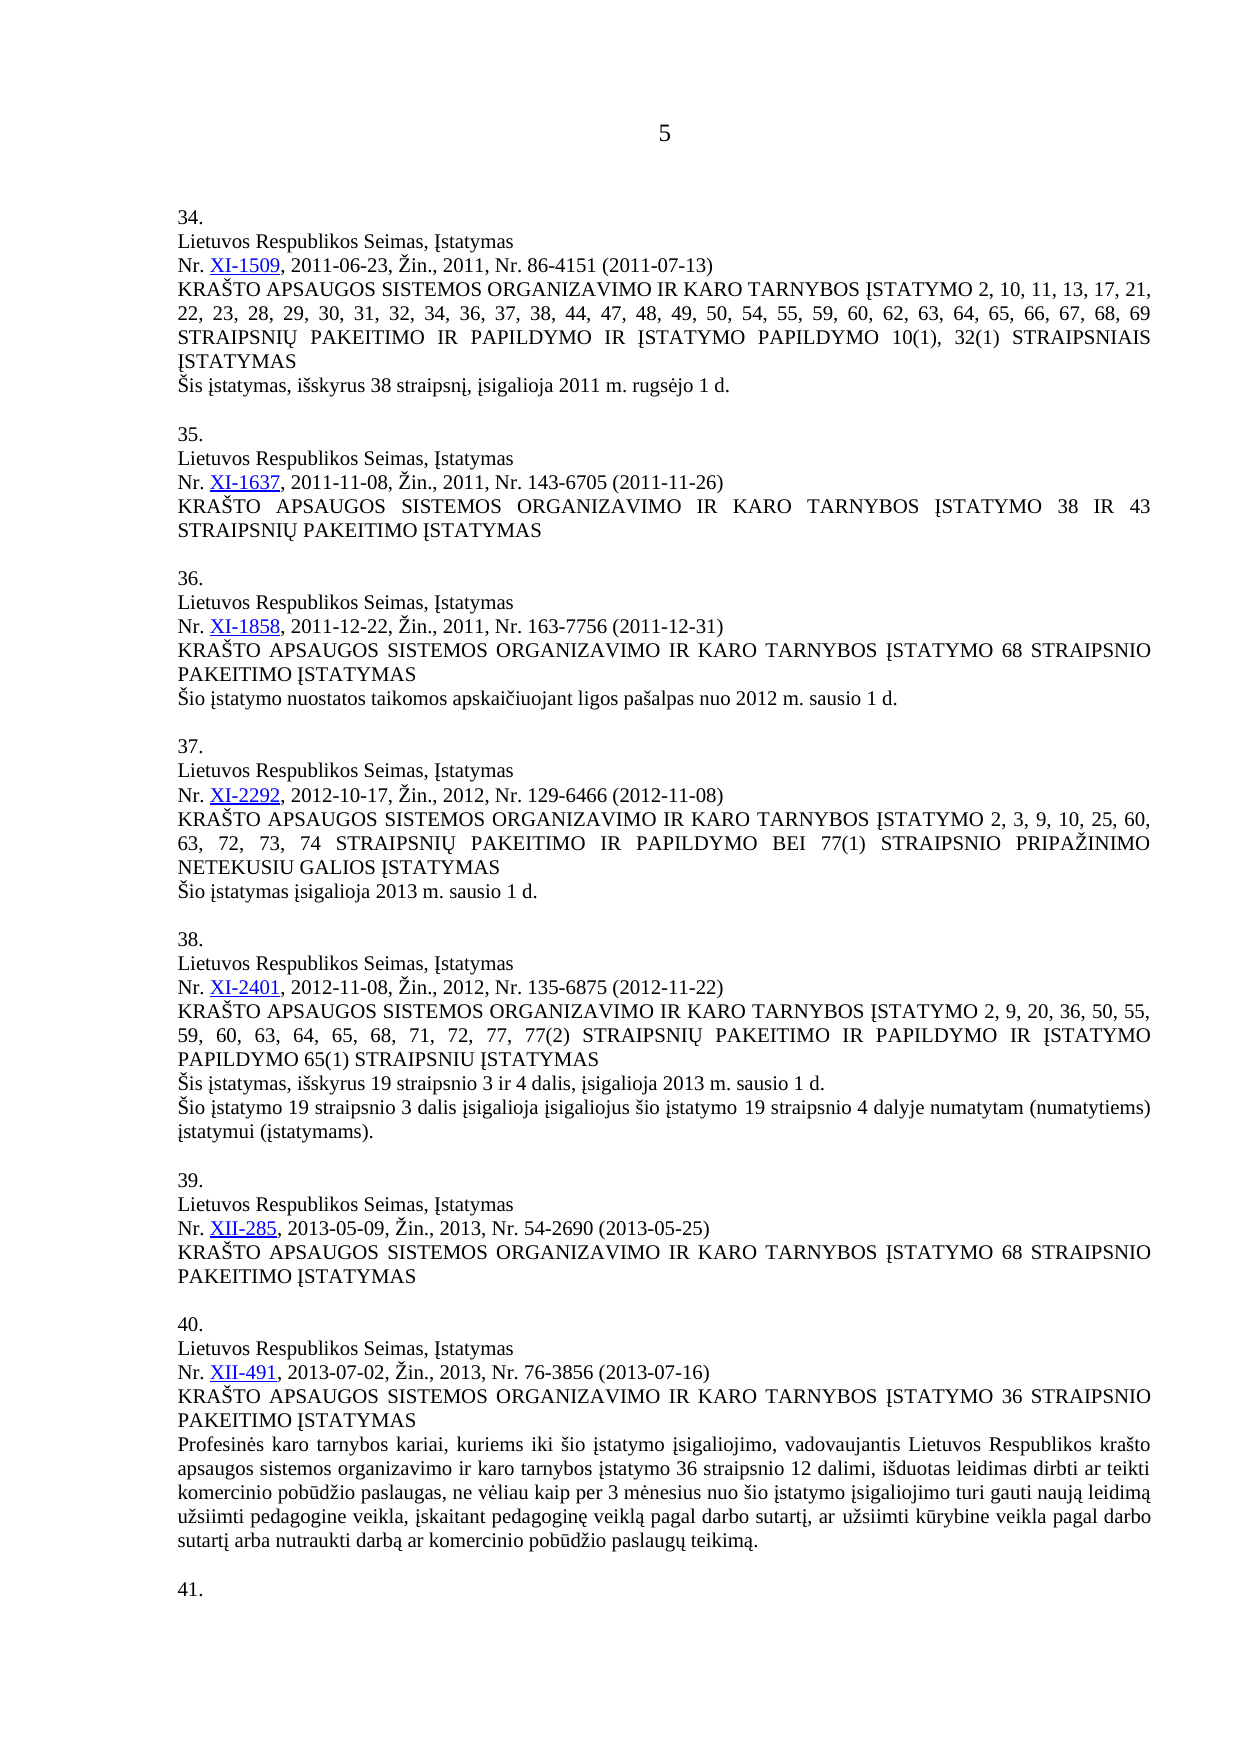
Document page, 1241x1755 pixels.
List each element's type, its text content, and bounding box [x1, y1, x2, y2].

text KRAŠTO APSAUGOS SISTEMOS ORGANIZAVIMO IR KARO TARNYBOS ĮSTATYMO 68 STRAIPSNIO PAKEITIMO ĮSTATYMAS [177, 1240, 1152, 1288]
text 38. [177, 927, 1152, 951]
text Šio įstatymo nuostatos taikomos apskaičiuojant ligos pašalpas nuo 2012 m. sausio 1 d. [177, 686, 1152, 710]
text Šio įstatymas įsigalioja 2013 m. sausio 1 d. [177, 879, 1152, 903]
text Profesinės karo tarnybos kariai, kuriems iki šio įstatymo įsigaliojimo, vadovaujantis Lietuvos Respublikos krašto apsaugos sistemos organizavimo ir karo tarnybos įstatymo 36 straipsnio 12 dalimi, išduotas leidimas dirbti ar teikti komercinio pobūdžio paslaugas, ne vėliau kaip per 3 mėnesius nuo šio įstatymo įsigaliojimo turi gauti naują leidimą užsiimti pedagogine veikla, įskaitant pedagoginę veiklą pagal darbo sutartį, ar užsiimti kūrybine veikla pagal darbo sutartį arba nutraukti darbą ar komercinio pobūdžio paslaugų teikimą. [177, 1432, 1152, 1552]
text Nr. XII-491, 2013-07-02, Žin., 2013, Nr. 76-3856 (2013-07-16) [177, 1360, 1152, 1384]
text 37. [177, 734, 1152, 758]
text Lietuvos Respublikos Seimas, Įstatymas [177, 590, 1152, 614]
text Lietuvos Respublikos Seimas, Įstatymas [177, 1192, 1152, 1216]
text KRAŠTO APSAUGOS SISTEMOS ORGANIZAVIMO IR KARO TARNYBOS ĮSTATYMO 2, 10, 11, 13, 17, 21, 22, 23, 28, 29, 30, 31, 32, 34, 36, 37, 38, 44, 47, 48, 49, 50, 54, 55, 59, 60, 62, 63, 64, 65, 66, 67, 68, 69 STRAIPSNIŲ PAKEITIMO IR PAPILDYMO IR ĮSTATYMO PAPILDYMO 10(1), 32(1) STRAIPSNIAIS ĮSTATYMAS [177, 277, 1152, 373]
text Nr. XII-285, 2013-05-09, Žin., 2013, Nr. 54-2690 (2013-05-25) [177, 1216, 1152, 1240]
text 39. [177, 1167, 1152, 1192]
text Nr. XI-2292, 2012-10-17, Žin., 2012, Nr. 129-6466 (2012-11-08) [177, 782, 1152, 807]
text Šio įstatymo 19 straipsnio 3 dalis įsigalioja įsigaliojus šio įstatymo 19 straipsnio 4 dalyje numatytam (numatytiems) įstatymui (įstatymams). [177, 1095, 1152, 1143]
text 36. [177, 566, 1152, 590]
text Nr. XI-1858, 2011-12-22, Žin., 2011, Nr. 163-7756 (2011-12-31) [177, 614, 1152, 638]
text KRAŠTO APSAUGOS SISTEMOS ORGANIZAVIMO IR KARO TARNYBOS ĮSTATYMO 2, 3, 9, 10, 25, 60, 63, 72, 73, 74 STRAIPSNIŲ PAKEITIMO IR PAPILDYMO BEI 77(1) STRAIPSNIO PRIPAŽINIMO NETEKUSIU GALIOS ĮSTATYMAS [177, 807, 1152, 879]
text 34. [177, 205, 1152, 229]
text Šis įstatymas, išskyrus 38 straipsnį, įsigalioja 2011 m. rugsėjo 1 d. [177, 373, 1152, 397]
text Nr. XI-2401, 2012-11-08, Žin., 2012, Nr. 135-6875 (2012-11-22) [177, 975, 1152, 999]
text Lietuvos Respublikos Seimas, Įstatymas [177, 229, 1152, 253]
text 41. [177, 1577, 1152, 1601]
text KRAŠTO APSAUGOS SISTEMOS ORGANIZAVIMO IR KARO TARNYBOS ĮSTATYMO 2, 9, 20, 36, 50, 55, 59, 60, 63, 64, 65, 68, 71, 72, 77, 77(2) STRAIPSNIŲ PAKEITIMO IR PAPILDYMO IR ĮSTATYMO PAPILDYMO 65(1) STRAIPSNIU ĮSTATYMAS [177, 999, 1152, 1071]
text Nr. XI-1509, 2011-06-23, Žin., 2011, Nr. 86-4151 (2011-07-13) [177, 253, 1152, 277]
text Šis įstatymas, išskyrus 19 straipsnio 3 ir 4 dalis, įsigalioja 2013 m. sausio 1 d. [177, 1071, 1152, 1095]
text Lietuvos Respublikos Seimas, Įstatymas [177, 1336, 1152, 1360]
text 35. [177, 422, 1152, 446]
text Nr. XI-1637, 2011-11-08, Žin., 2011, Nr. 143-6705 (2011-11-26) [177, 470, 1152, 494]
text KRAŠTO APSAUGOS SISTEMOS ORGANIZAVIMO IR KARO TARNYBOS ĮSTATYMO 38 IR 43 STRAIPSNIŲ PAKEITIMO ĮSTATYMAS [177, 494, 1152, 542]
text KRAŠTO APSAUGOS SISTEMOS ORGANIZAVIMO IR KARO TARNYBOS ĮSTATYMO 36 STRAIPSNIO PAKEITIMO ĮSTATYMAS [177, 1384, 1152, 1432]
text Lietuvos Respublikos Seimas, Įstatymas [177, 951, 1152, 975]
text Lietuvos Respublikos Seimas, Įstatymas [177, 758, 1152, 782]
text 40. [177, 1312, 1152, 1336]
text Lietuvos Respublikos Seimas, Įstatymas [177, 446, 1152, 470]
text KRAŠTO APSAUGOS SISTEMOS ORGANIZAVIMO IR KARO TARNYBOS ĮSTATYMO 68 STRAIPSNIO PAKEITIMO ĮSTATYMAS [177, 638, 1152, 686]
